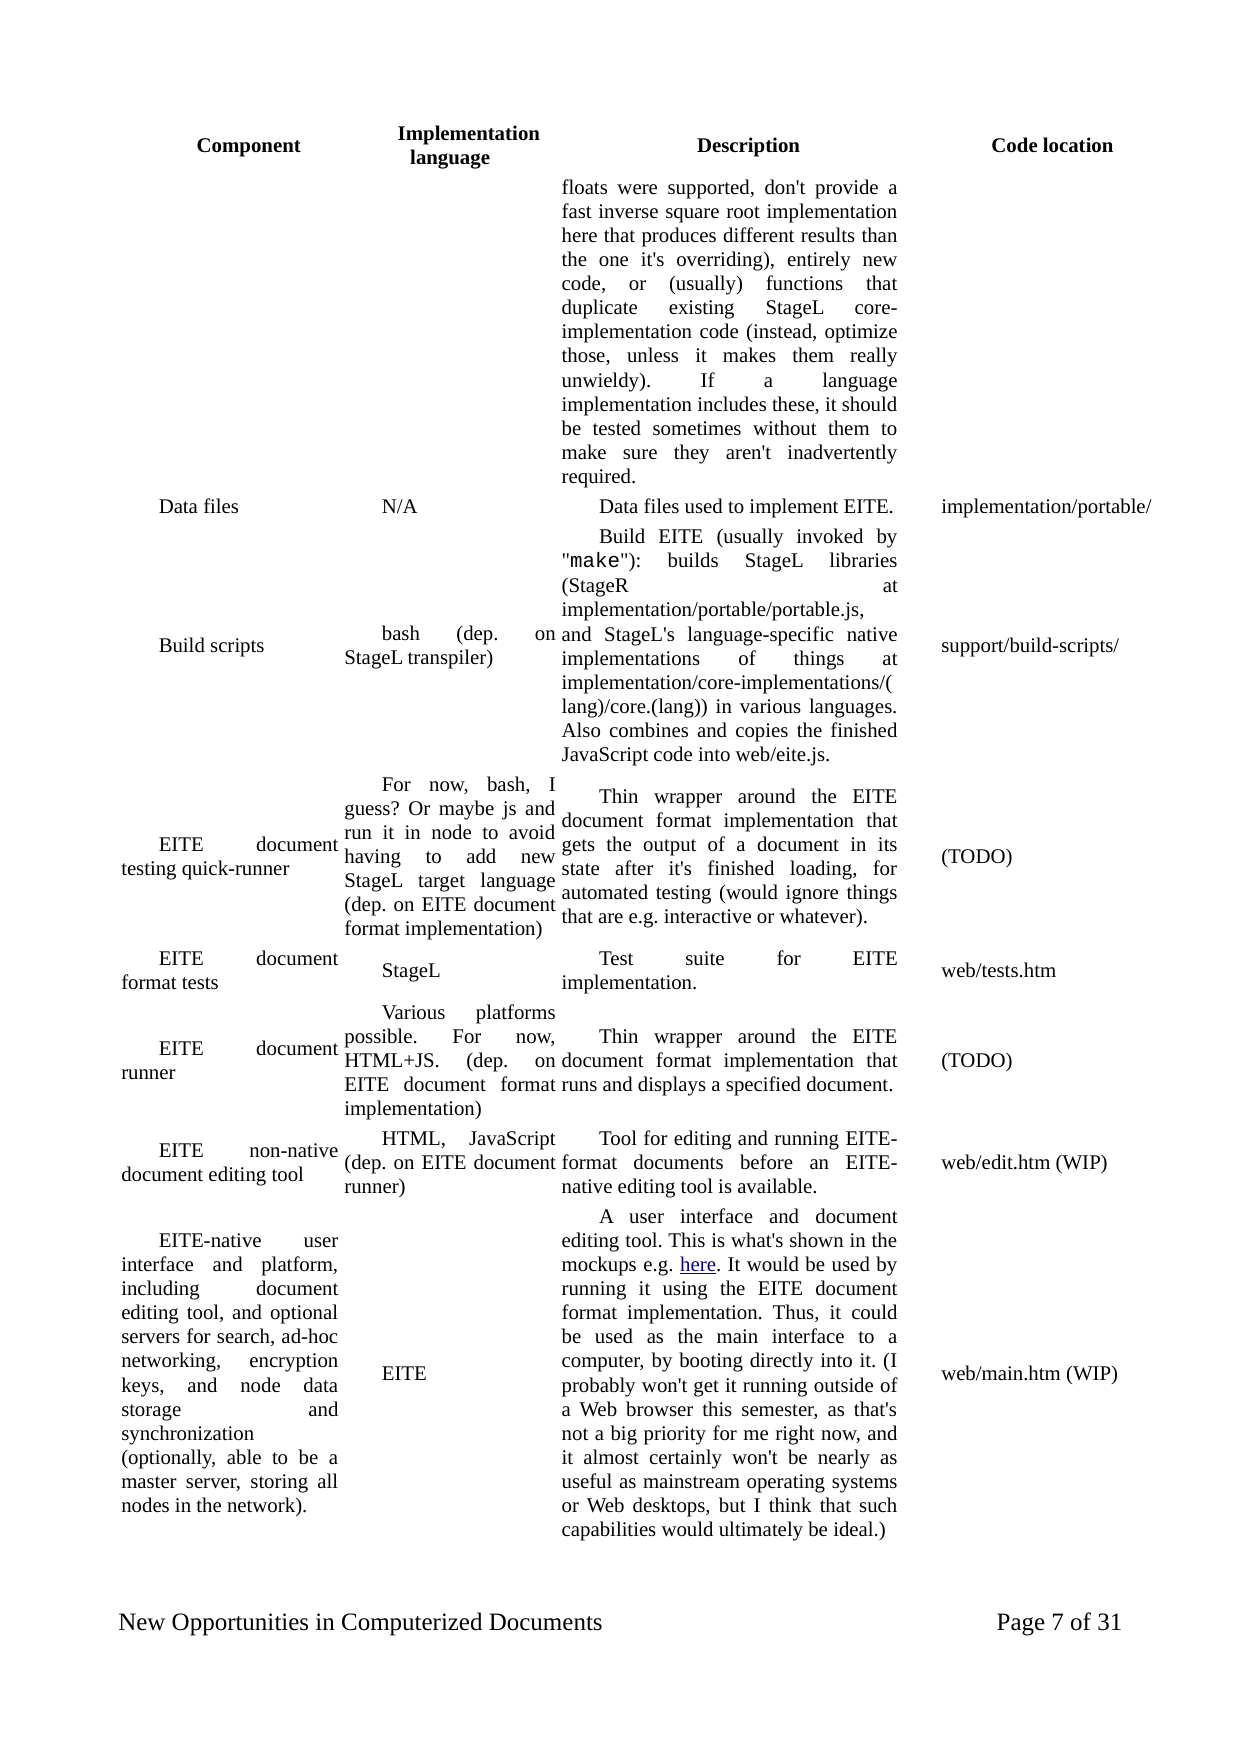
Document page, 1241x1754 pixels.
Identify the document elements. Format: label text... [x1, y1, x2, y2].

table_header Code location [901, 118, 1167, 172]
table_cell web/tests.htm [901, 943, 1167, 997]
table_cell web/edit.htm (WIP) [901, 1123, 1167, 1201]
table_cell Data files used to implement EITE. [559, 491, 901, 521]
table_cell web/main.htm (WIP) [901, 1201, 1167, 1544]
table_cell Thin wrapper around the EITE document format implementation that gets the output of a document in its state after it's finished loading, for automated testing (would ignore things that are e.g. interactive or whatever). [559, 769, 901, 943]
table_cell HTML, JavaScript (dep. on EITE document runner) [341, 1123, 558, 1201]
table_cell Tool for editing and running EITE-format documents before an EITE-native editing tool is available. [559, 1123, 901, 1201]
table_cell A user interface and document editing tool. This is what's shown in the mockups e.g. here. It would be used by running it using the EITE document format implementation. Thus, it could be used as the main interface to a computer, by booting directly into it. (I probably won't get it running outside of a Web browser this semester, as that's not a big priority for me right now, and it almost certainly won't be nearly as useful as mainstream operating systems or Web desktops, but I think that such capabilities would ultimately be ideal.) [559, 1201, 901, 1544]
table_cell [118, 172, 341, 491]
table_cell StageL [341, 943, 558, 997]
table_header Implementation language [341, 118, 558, 172]
table_cell support/build-scripts/ [901, 521, 1167, 769]
table_cell Various platforms possible. For now, HTML+JS. (dep. on EITE document format implementation) [341, 997, 558, 1123]
table_header Component [118, 118, 341, 172]
table_cell Data files [118, 491, 341, 521]
table_cell floats were supported, don't provide a fast inverse square root implementation here that produces different results than the one it's overriding), entirely new code, or (usually) functions that duplicate existing StageL core-implementation code (instead, optimize those, unless it makes them really unwieldy). If a language implementation includes these, it should be tested sometimes without them to make sure they aren't inadvertently required. [559, 172, 901, 491]
table_cell EITE non-native document editing tool [118, 1123, 341, 1201]
table_cell N/A [341, 491, 558, 521]
table_cell implementation/portable/ [901, 491, 1167, 521]
table_cell Thin wrapper around the EITE document format implementation that runs and displays a specified document. [559, 997, 901, 1123]
table_cell Test suite for EITE implementation. [559, 943, 901, 997]
table_header Description [559, 118, 901, 172]
table_cell (TODO) [901, 769, 1167, 943]
table_cell For now, bash, I guess? Or maybe js and run it in node to avoid having to add new StageL target language (dep. on EITE document format implementation) [341, 769, 558, 943]
table_cell EITE document runner [118, 997, 341, 1123]
table_cell Build EITE (usually invoked by "make"): builds StageL libraries (StageR at implementation/portable/portable.js, and StageL's language-specific native implementations of things at implementation/core-implementations/(lang)/core.(lang)) in various languages. Also combines and copies the finished JavaScript code into web/eite.js. [559, 521, 901, 769]
table_cell [341, 172, 558, 491]
table_cell EITE-native user interface and platform, including document editing tool, and optional servers for search, ad-hoc networking, encryption keys, and node data storage and synchronization (optionally, able to be a master server, storing all nodes in the network). [118, 1201, 341, 1544]
table_cell Build scripts [118, 521, 341, 769]
table_cell bash (dep. on StageL transpiler) [341, 521, 558, 769]
table_cell EITE [341, 1201, 558, 1544]
table_cell [901, 172, 1167, 491]
table_cell EITE document testing quick-runner [118, 769, 341, 943]
table_cell EITE document format tests [118, 943, 341, 997]
table_cell (TODO) [901, 997, 1167, 1123]
